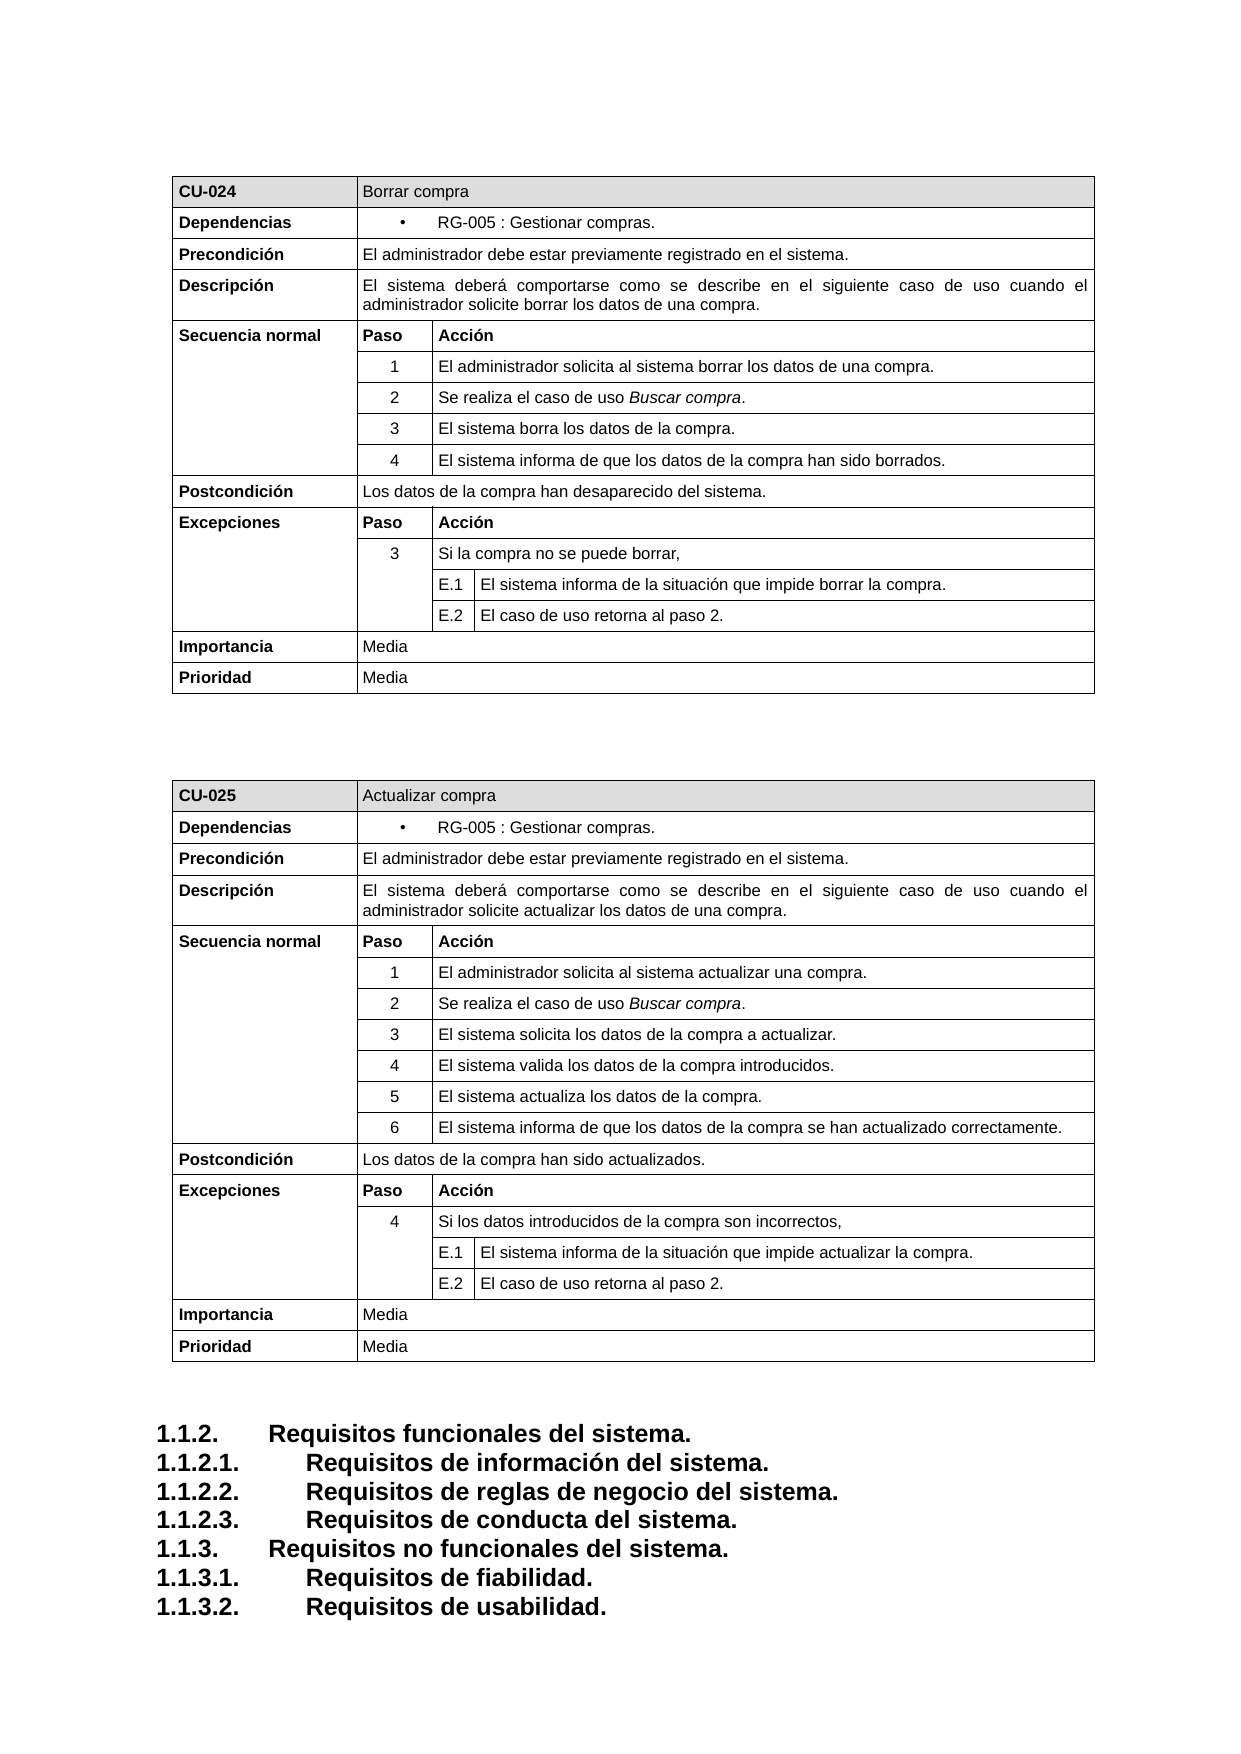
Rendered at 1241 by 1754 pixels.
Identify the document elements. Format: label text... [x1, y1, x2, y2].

table_header CU-024 [173, 177, 357, 207]
table_cell El sistema informa de que los datos de la compra han sido borrados. [433, 445, 1094, 475]
table_cell E.1 [433, 1238, 474, 1268]
table_cell Excepciones [173, 508, 357, 631]
table_cell El administrador solicita al sistema borrar los datos de una compra. [433, 352, 1094, 382]
table_header Actualizar compra [358, 781, 1094, 811]
table_cell Descripción [173, 270, 357, 319]
list Requisitos funcionales del sistema. [156, 1419, 1093, 1448]
table_cell Los datos de la compra han desaparecido del sistema. [358, 476, 1094, 506]
table_cell El caso de uso retorna al paso 2. [475, 601, 1094, 631]
list Requisitos de fiabilidad. [156, 1563, 1093, 1592]
table_cell Acción [433, 926, 1094, 956]
table_cell El caso de uso retorna al paso 2. [475, 1269, 1094, 1299]
table_header Borrar compra [358, 177, 1094, 207]
table_cell RG-005 : Gestionar compras. [358, 208, 1094, 238]
list Requisitos de conducta del sistema. [156, 1506, 1093, 1534]
table_cell Postcondición [173, 476, 357, 506]
table_cell 4 [358, 1051, 432, 1081]
table_cell Media [358, 1300, 1094, 1330]
table_cell Prioridad [173, 663, 357, 693]
table_cell Paso [358, 321, 432, 351]
table_cell 4 [358, 1207, 432, 1299]
table_cell 3 [358, 539, 432, 631]
table_cell El administrador solicita al sistema actualizar una compra. [433, 958, 1094, 987]
table_cell 6 [358, 1113, 432, 1143]
table_cell Precondición [173, 239, 357, 269]
table_cell El administrador debe estar previamente registrado en el sistema. [358, 239, 1094, 269]
list Requisitos de reglas de negocio del sistema. [156, 1477, 1093, 1506]
table_cell 4 [358, 445, 432, 475]
table_cell Secuencia normal [173, 926, 357, 1143]
table_cell Acción [433, 1175, 1094, 1206]
table_cell El sistema borra los datos de la compra. [433, 414, 1094, 444]
list Requisitos de información del sistema. [156, 1448, 1093, 1477]
table_cell Paso [358, 926, 432, 956]
table_cell Importancia [173, 1300, 357, 1330]
table_cell E.2 [433, 1269, 474, 1299]
table_cell E.1 [433, 570, 474, 600]
table_cell Se realiza el caso de uso Buscar compra. [433, 383, 1094, 413]
table_cell El sistema deberá comportarse como se describe en el siguiente caso de uso cuando el administrador solicite actualizar los datos de una compra. [358, 876, 1094, 925]
table_cell Secuencia normal [173, 321, 357, 475]
table_cell El administrador debe estar previamente registrado en el sistema. [358, 844, 1094, 875]
table_cell 2 [358, 383, 432, 413]
table_cell El sistema valida los datos de la compra introducidos. [433, 1051, 1094, 1081]
table_cell Media [358, 1331, 1094, 1361]
table_cell Dependencias [173, 812, 357, 842]
table_cell Si la compra no se puede borrar, [433, 539, 1094, 569]
table_cell Se realiza el caso de uso Buscar compra. [433, 989, 1094, 1019]
table_cell 3 [358, 1020, 432, 1050]
table_cell El sistema actualiza los datos de la compra. [433, 1082, 1094, 1112]
list Requisitos de usabilidad. [156, 1592, 1093, 1621]
table_cell Paso [358, 508, 432, 537]
table_header CU-025 [173, 781, 357, 811]
table_cell Prioridad [173, 1331, 357, 1361]
table_cell Los datos de la compra han sido actualizados. [358, 1144, 1094, 1174]
table_cell 3 [358, 414, 432, 444]
table_cell E.2 [433, 601, 474, 631]
table_cell Dependencias [173, 208, 357, 238]
table_cell El sistema informa de la situación que impide actualizar la compra. [475, 1238, 1094, 1268]
table_cell Postcondición [173, 1144, 357, 1174]
table_cell Acción [433, 321, 1094, 351]
table_cell El sistema solicita los datos de la compra a actualizar. [433, 1020, 1094, 1050]
table_cell RG-005 : Gestionar compras. [358, 812, 1094, 842]
table_cell El sistema deberá comportarse como se describe en el siguiente caso de uso cuando el administrador solicite borrar los datos de una compra. [358, 270, 1094, 319]
table_cell Excepciones [173, 1175, 357, 1299]
table_cell Paso [358, 1175, 432, 1206]
table_cell Precondición [173, 844, 357, 875]
table_cell Si los datos introducidos de la compra son incorrectos, [433, 1207, 1094, 1237]
table_cell Acción [433, 508, 1094, 537]
table_cell 2 [358, 989, 432, 1019]
table_cell Importancia [173, 632, 357, 662]
table_cell Descripción [173, 876, 357, 925]
list Requisitos no funcionales del sistema. [156, 1534, 1093, 1563]
table_cell 1 [358, 352, 432, 382]
table_cell Media [358, 663, 1094, 693]
table_cell 1 [358, 958, 432, 987]
table_cell El sistema informa de que los datos de la compra se han actualizado correctamente. [433, 1113, 1094, 1143]
table_cell El sistema informa de la situación que impide borrar la compra. [475, 570, 1094, 600]
table_cell 5 [358, 1082, 432, 1112]
table_cell Media [358, 632, 1094, 662]
